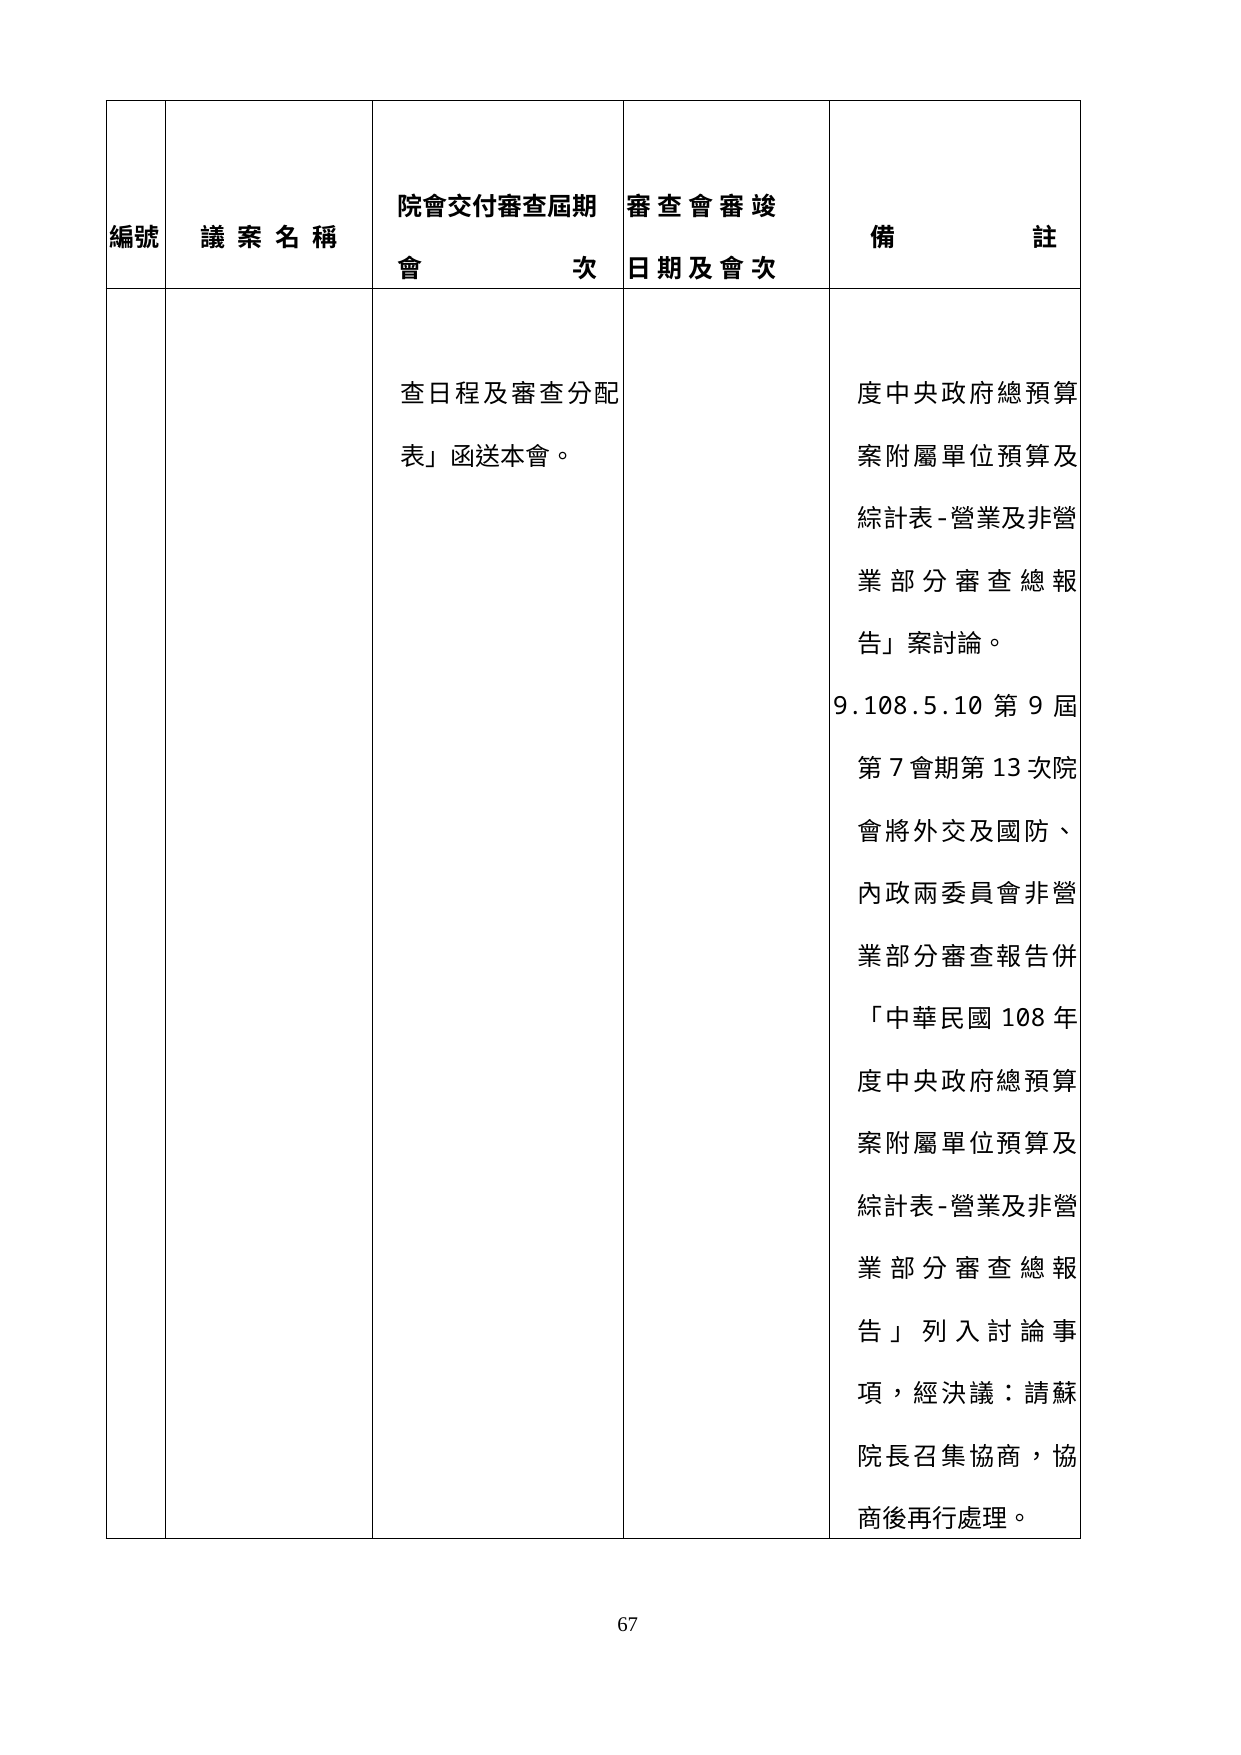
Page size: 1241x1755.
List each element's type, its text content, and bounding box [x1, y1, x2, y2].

table_cell [166, 289, 372, 1538]
table_cell [624, 289, 829, 1538]
table_header 編號 [107, 101, 165, 288]
table_cell 查日程及審查分配表」函送本會。 [373, 289, 623, 1538]
table_header 議 案 名 稱 [166, 101, 372, 288]
table_header 院會交付審查屆期 會 次 [373, 101, 623, 288]
table_cell [107, 289, 165, 1538]
table_header 備 註 [830, 101, 1080, 288]
table_cell 度中央政府總預算案附屬單位預算及綜計表-營業及非營業部分審查總報告」案討論。 9.108.5.10第9屆第7會期第13次院會將外交及國防、內政兩委員會非營業部分審查報告併「中華民國108年度中央政府總預算案附屬單位預算及綜計表-營業及非營業部分審查總報告」列入討論事項，經決議：請蘇院長召集協商，協商後再行處理。 [830, 289, 1080, 1538]
table_header 審查會審竣 日期及會次 [624, 101, 829, 288]
